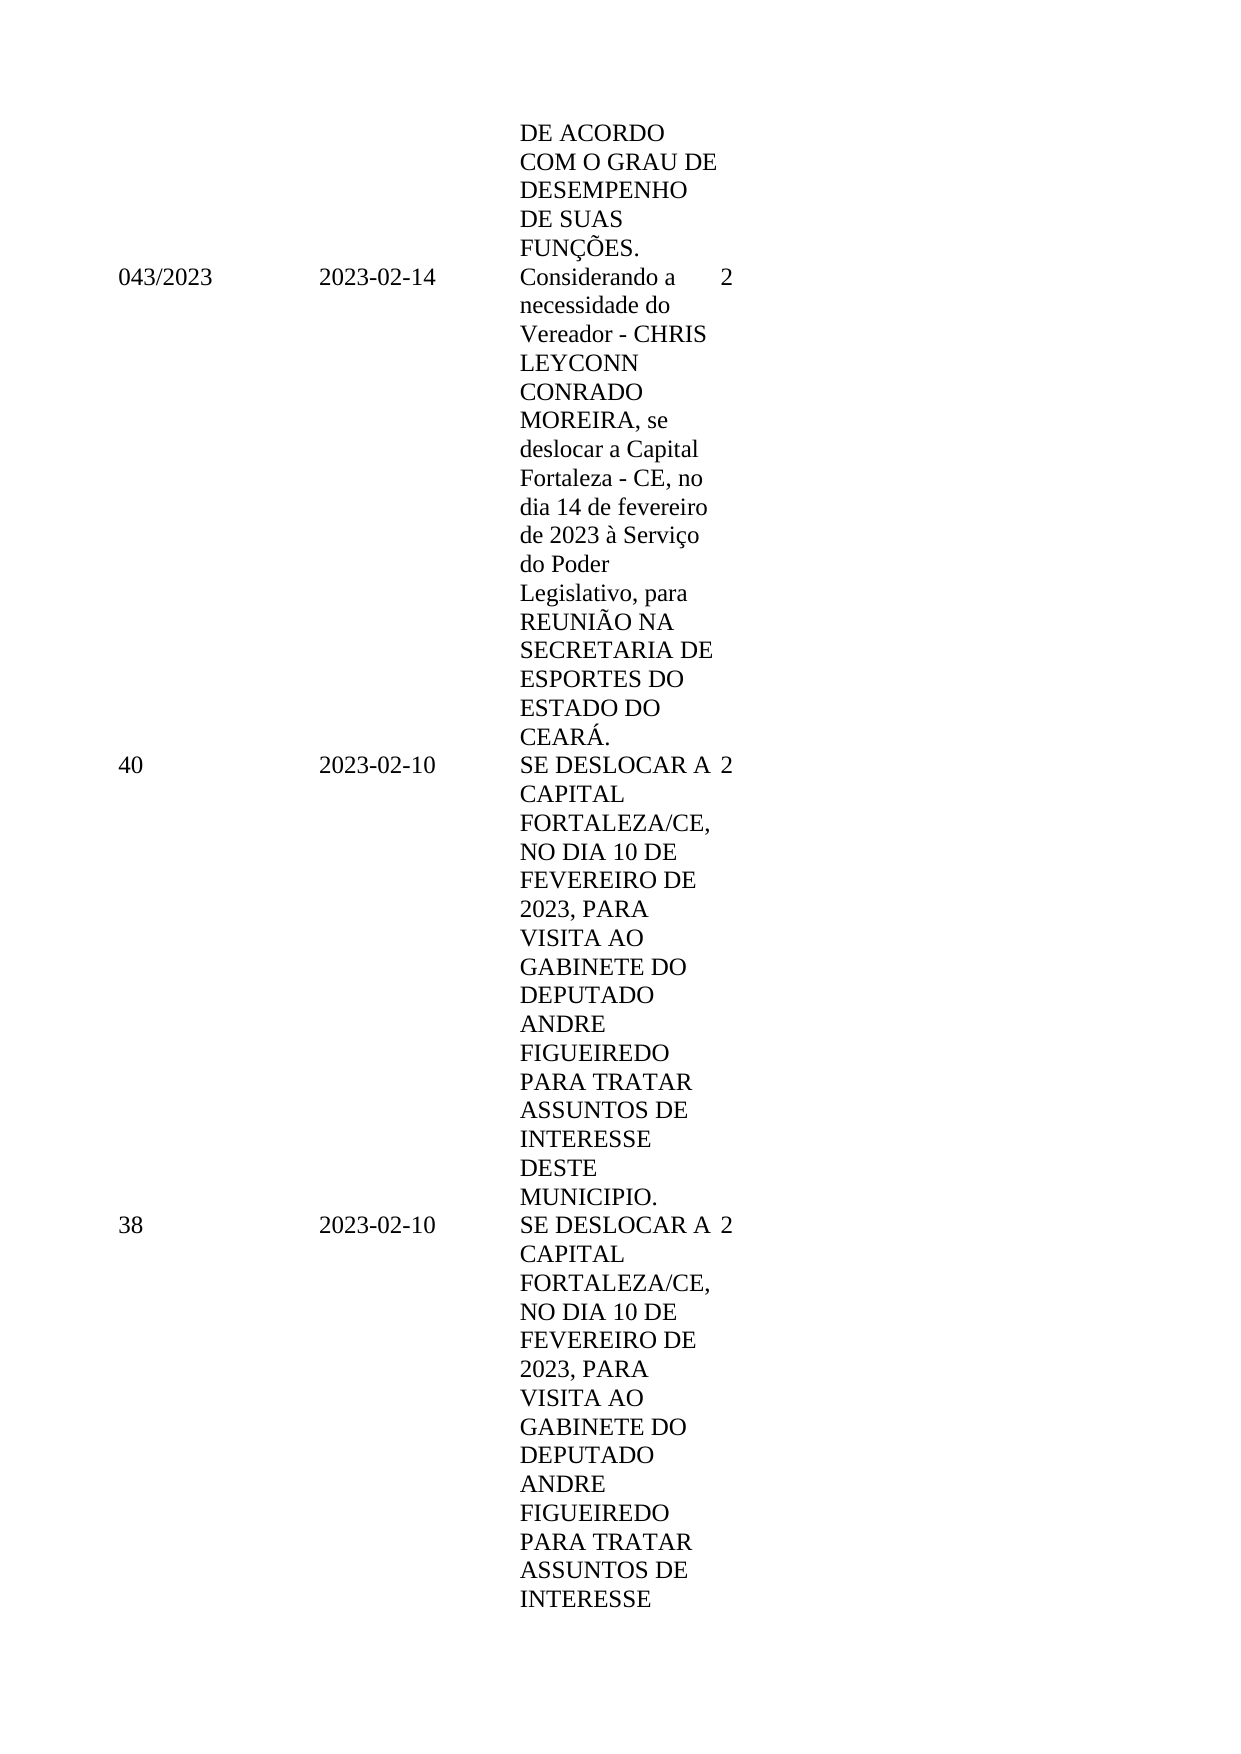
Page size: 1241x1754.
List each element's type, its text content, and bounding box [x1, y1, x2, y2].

table_cell 2 [720, 751, 921, 1211]
table_cell SE DESLOCAR A CAPITAL FORTALEZA/CE, NO DIA 10 DE FEVEREIRO DE 2023, PARA VISITA AO GABINETE DO DEPUTADO ANDRE FIGUEIREDO PARA TRATAR ASSUNTOS DE INTERESSE [520, 1211, 720, 1613]
table_cell Considerando a necessidade do Vereador - CHRIS LEYCONN CONRADO MOREIRA, se deslocar a Capital Fortaleza - CE, no dia 14 de fevereiro de 2023 à Serviço do Poder Legislativo, para REUNIÃO NA SECRETARIA DE ESPORTES DO ESTADO DO CEARÁ. [520, 262, 720, 751]
table_cell 2 [720, 262, 921, 751]
table_cell 2 [720, 1211, 921, 1613]
table_cell 043/2023 [118, 262, 319, 751]
table_cell [319, 118, 519, 262]
table_cell [720, 118, 921, 262]
table_cell 2023-02-10 [319, 751, 519, 1211]
table_cell 2023-02-10 [319, 1211, 519, 1613]
table_cell SE DESLOCAR A CAPITAL FORTALEZA/CE, NO DIA 10 DE FEVEREIRO DE 2023, PARA VISITA AO GABINETE DO DEPUTADO ANDRE FIGUEIREDO PARA TRATAR ASSUNTOS DE INTERESSE DESTE MUNICIPIO. [520, 751, 720, 1211]
table_cell 38 [118, 1211, 319, 1613]
table_cell 40 [118, 751, 319, 1211]
table_cell DE ACORDO COM O GRAU DE DESEMPENHO DE SUAS FUNÇÕES. [520, 118, 720, 262]
table_cell [921, 751, 1122, 1211]
table_cell [921, 118, 1122, 262]
table_cell [921, 262, 1122, 751]
table_cell 2023-02-14 [319, 262, 519, 751]
table_cell [118, 118, 319, 262]
table_cell [921, 1211, 1122, 1613]
